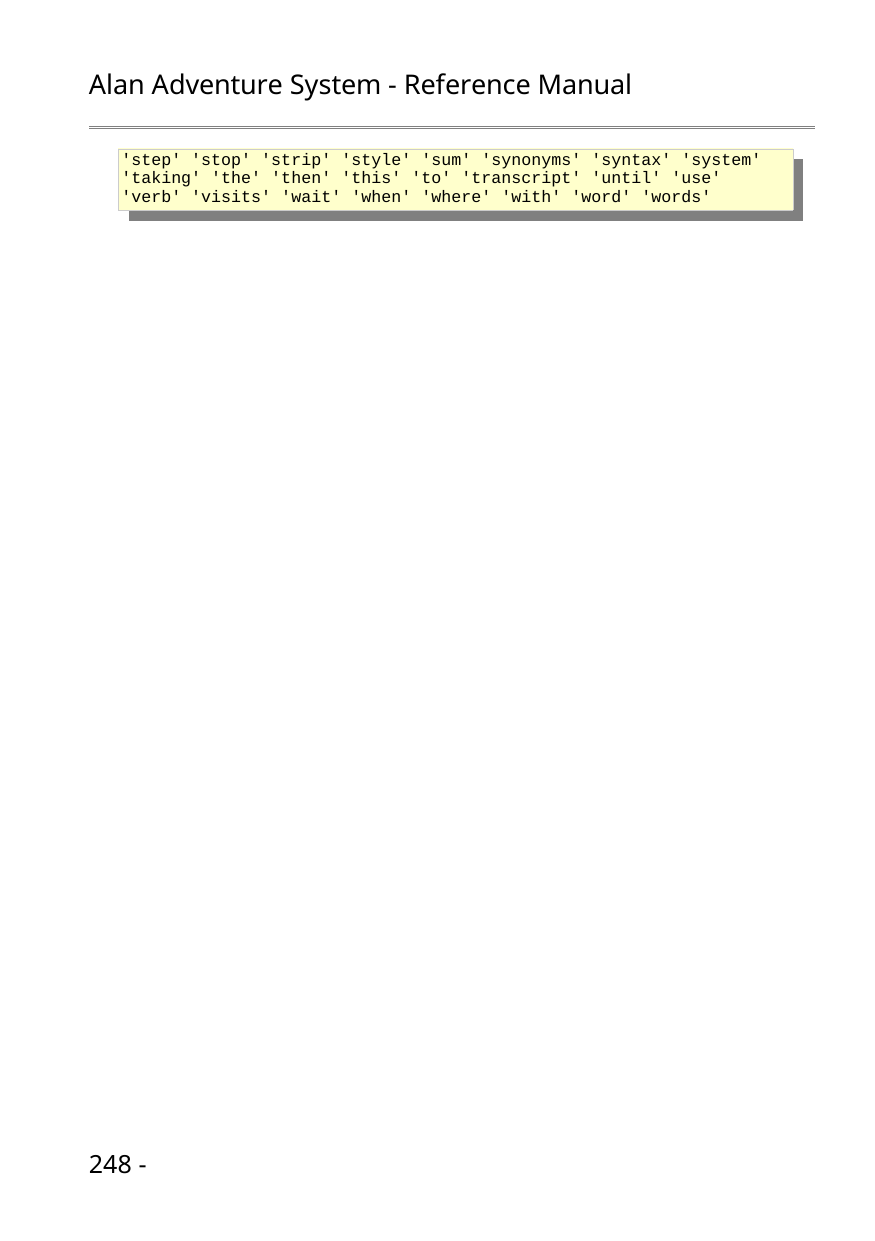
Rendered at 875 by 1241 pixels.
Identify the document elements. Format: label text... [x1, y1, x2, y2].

text 'step' 'stop' 'strip' 'style' 'sum' 'synonyms' 'syntax' 'system' 'taking' 'the' 'then' 'this' 'to' 'transcript' 'until' 'use' 'verb' 'visits' 'wait' 'when' 'where' 'with' 'word' 'words' [119, 150, 793, 210]
